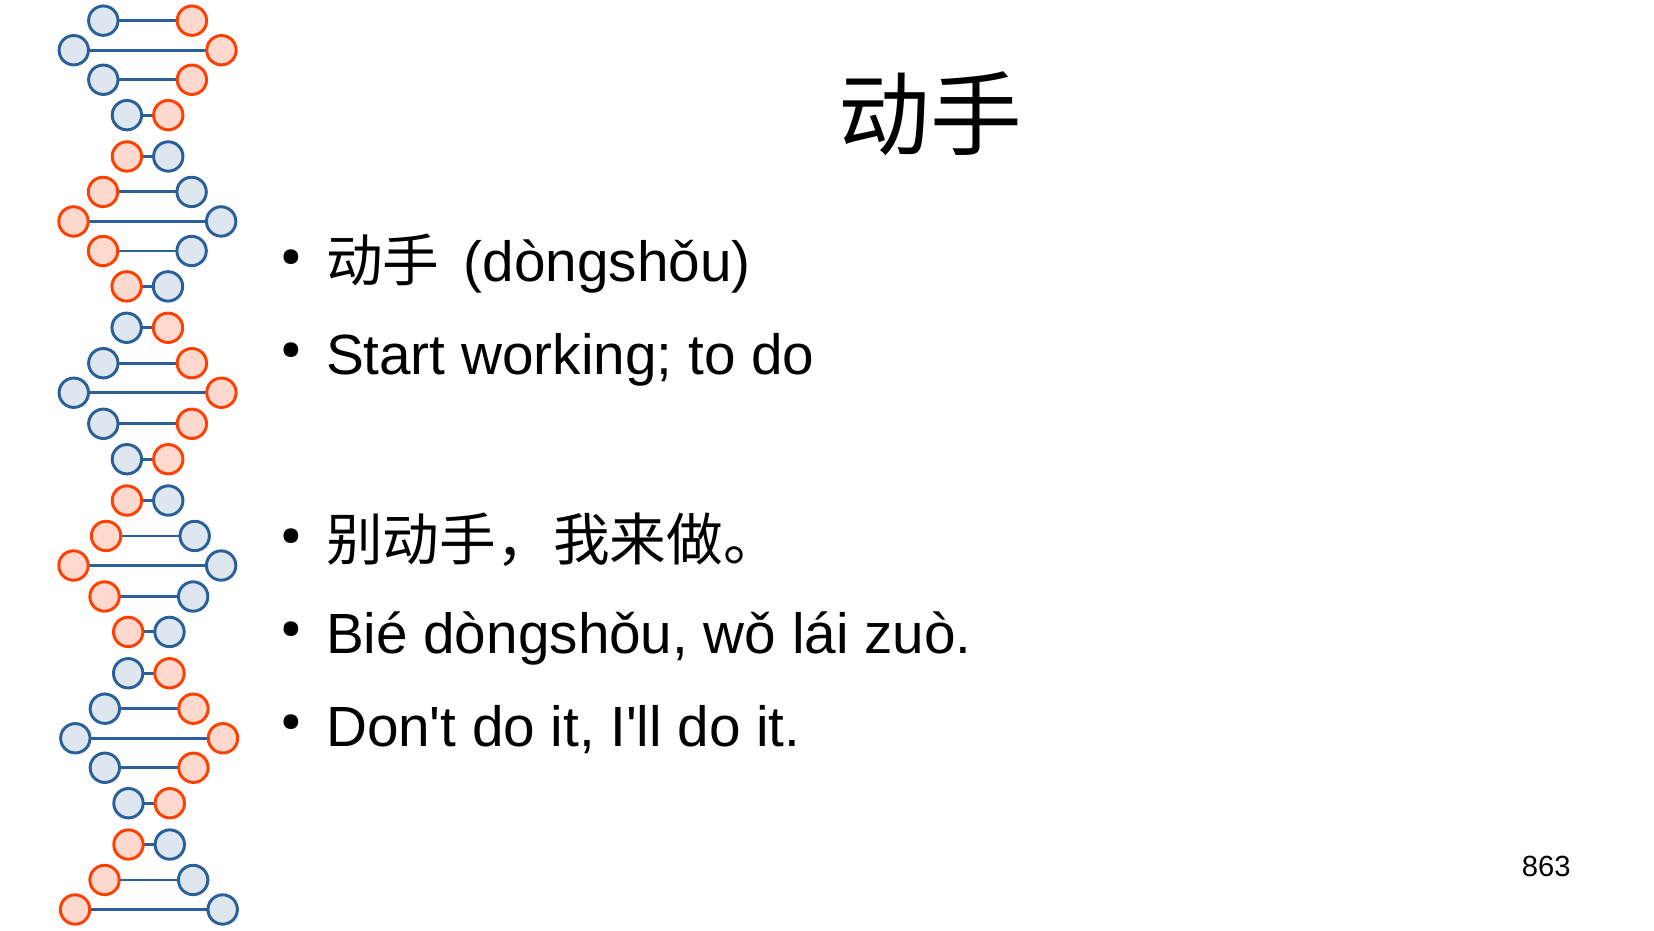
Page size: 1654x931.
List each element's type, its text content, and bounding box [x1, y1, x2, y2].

title 动手 [265, 35, 1595, 189]
list 动手 (dòngshǒu) Start working; to do 别动手，我来做。 Bié dòngshǒu, wǒ lái zuò. Don't do it, I'll do it. [265, 224, 1595, 764]
